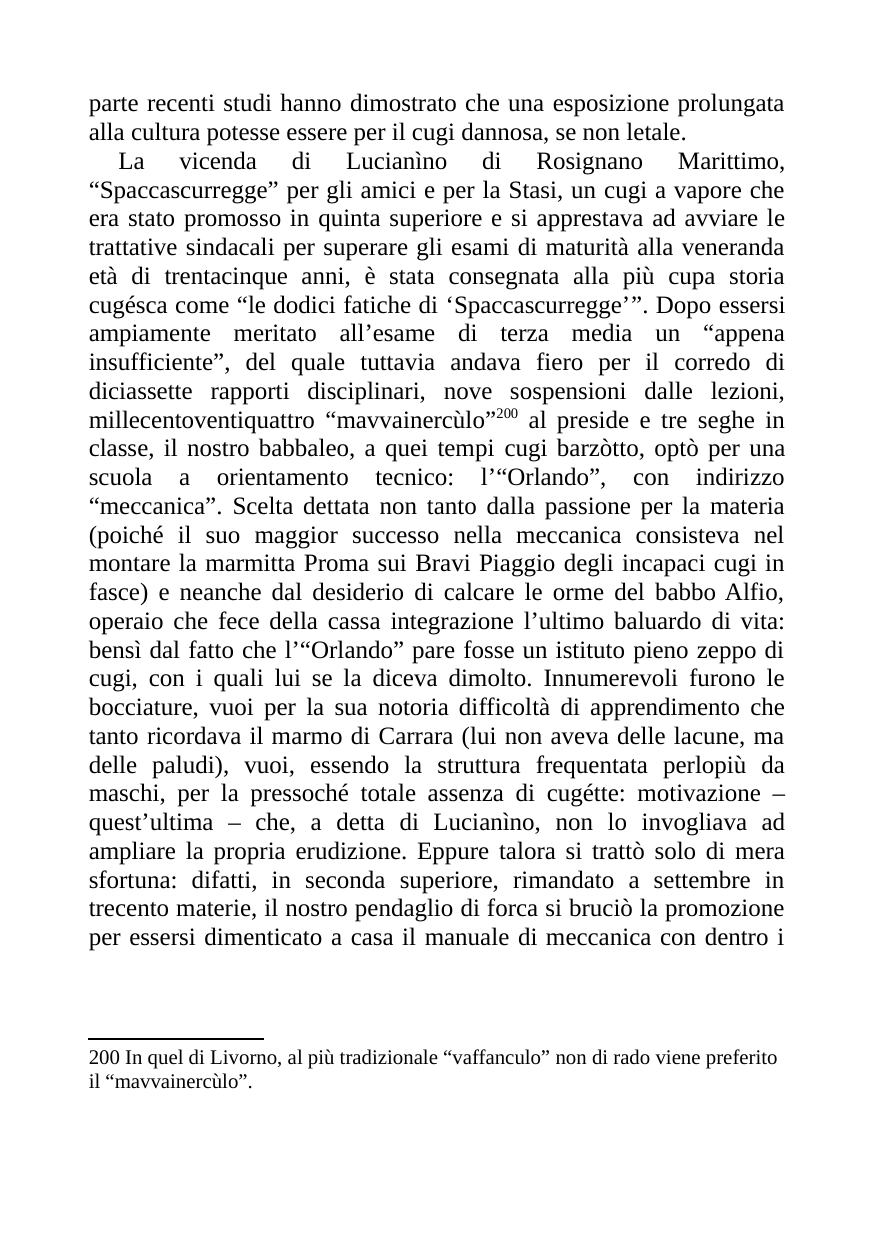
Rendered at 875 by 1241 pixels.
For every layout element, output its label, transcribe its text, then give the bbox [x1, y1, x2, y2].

text In quel di Livorno, al più tradizionale “vaffanculo” non di rado viene preferito il “mavvainercùlo”. [88, 1045, 786, 1093]
text La vicenda di Lucianìno di Rosignano Marittimo, “Spaccascurregge” per gli amici e per la Stasi, un cugi a vapore che era stato promosso in quinta superiore e si apprestava ad avviare le trattative sindacali per superare gli esami di maturità alla veneranda età di trentacinque anni, è stata consegnata alla più cupa storia cugésca come “le dodici fatiche di ‘Spaccascurregge’”. Dopo essersi ampiamente meritato all’esame di terza media un “appena insufficiente”, del quale tuttavia andava fiero per il corredo di diciassette rapporti disciplinari, nove sospensioni dalle lezioni, millecentoventiquattro “mavvainercùlo” al preside e tre seghe in classe, il nostro babbaleo, a quei tempi cugi barzòtto, optò per una scuola a orientamento tecnico: l’“Orlando”, con indirizzo “meccanica”. Scelta dettata non tanto dalla passione per la materia (poiché il suo maggior successo nella meccanica consisteva nel montare la marmitta Proma sui Bravi Piaggio degli incapaci cugi in fasce) e neanche dal desiderio di calcare le orme del babbo Alfio, operaio che fece della cassa integrazione l’ultimo baluardo di vita: bensì dal fatto che l’“Orlando” pare fosse un istituto pieno zeppo di cugi, con i quali lui se la diceva dimolto. Innumerevoli furono le bocciature, vuoi per la sua notoria difficoltà di apprendimento che tanto ricordava il marmo di Carrara (lui non aveva delle lacune, ma delle paludi), vuoi, essendo la struttura frequentata perlopiù da maschi, per la pressoché totale assenza di cugétte: motivazione – quest’ultima – che, a detta di Lucianìno, non lo invogliava ad ampliare la propria erudizione. Eppure talora si trattò solo di mera sfortuna: difatti, in seconda superiore, rimandato a settembre in trecento materie, il nostro pendaglio di forca si bruciò la promozione per essersi dimenticato a casa il manuale di meccanica con dentro i [88, 146, 786, 951]
text parte recenti studi hanno dimostrato che una esposizione prolungata alla cultura potesse essere per il cugi dannosa, se non letale. [88, 88, 786, 146]
